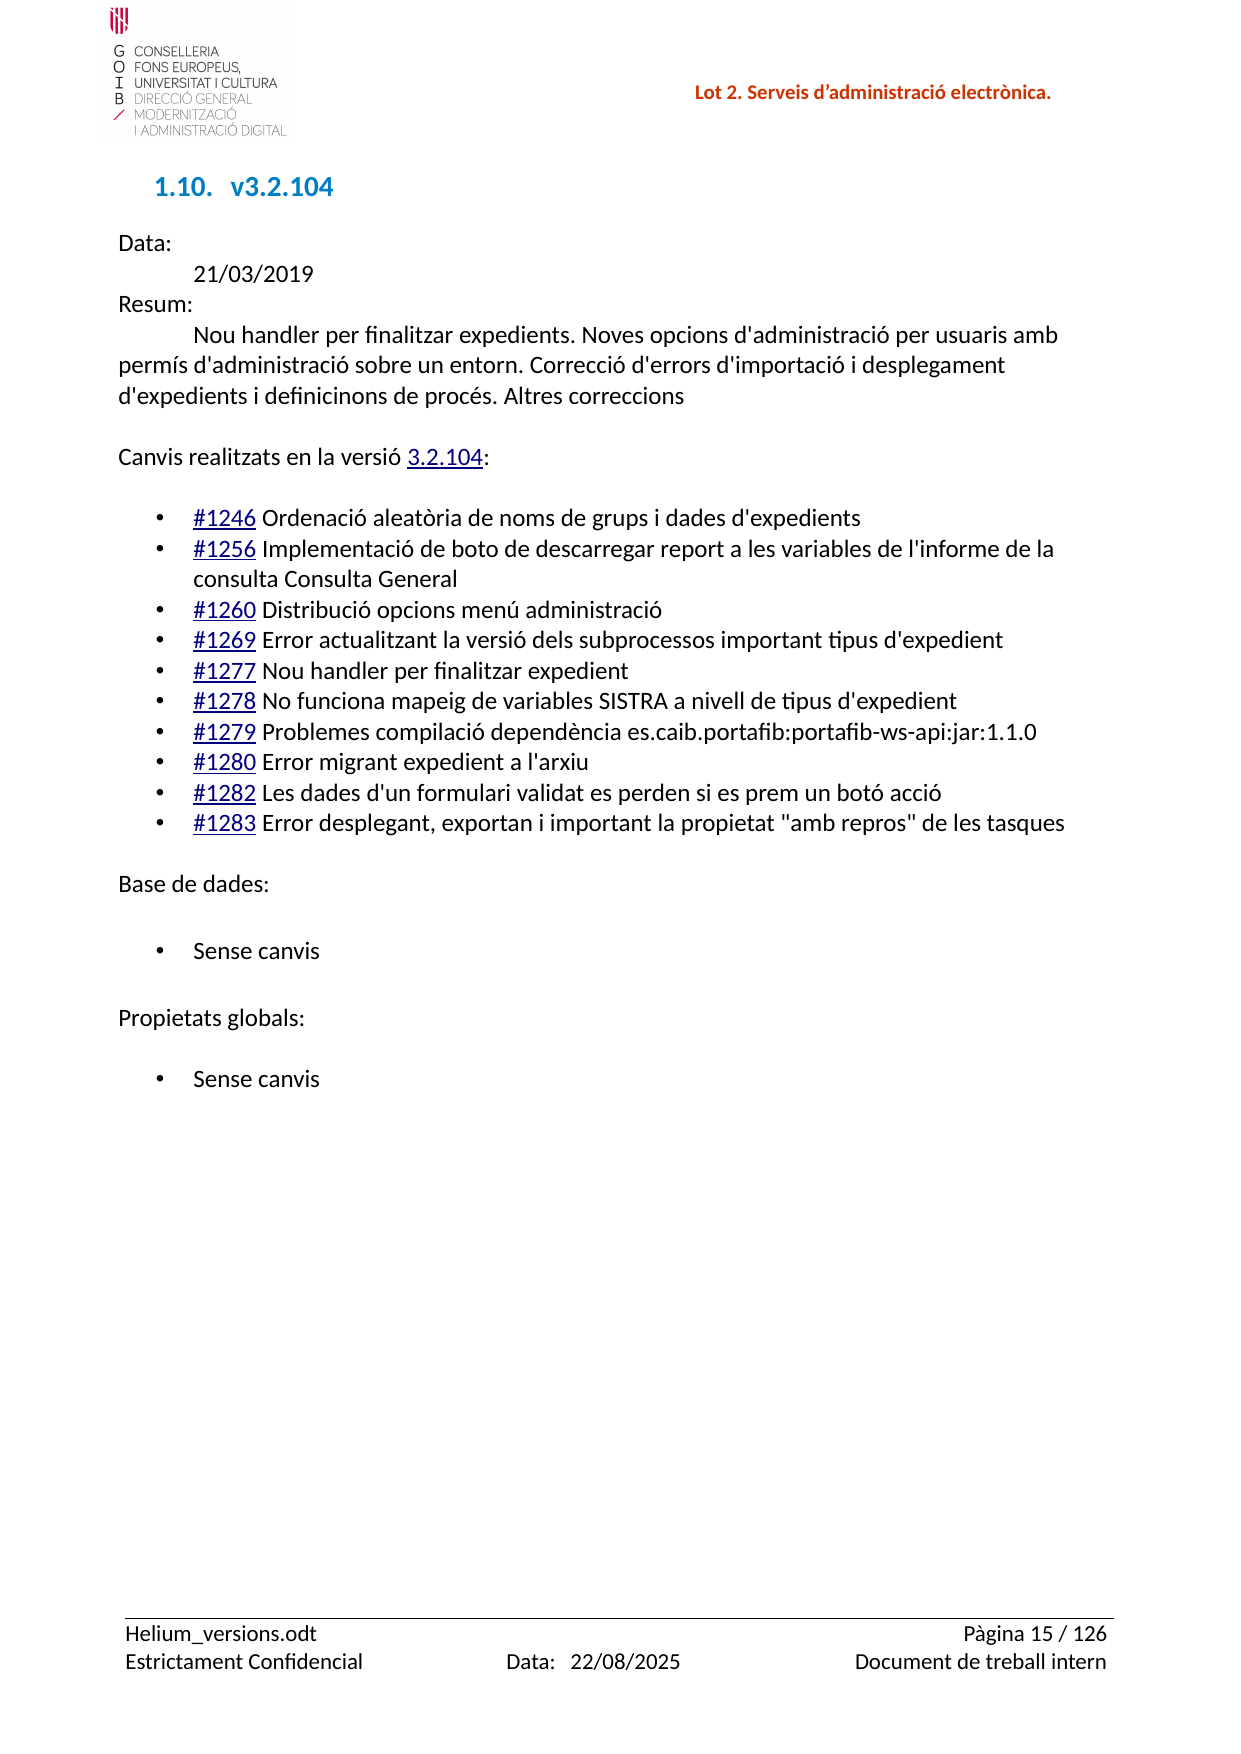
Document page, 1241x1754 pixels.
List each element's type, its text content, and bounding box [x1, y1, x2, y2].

list #1260 Distribució opcions menú administració [156, 594, 1122, 624]
text Propietats globals: [118, 1002, 1122, 1033]
list #1278 No funciona mapeig de variables SISTRA a nivell de tipus d'expedient [156, 685, 1122, 716]
subtitle v3.2.104 [153, 168, 1122, 204]
text Base de dades: [118, 868, 1122, 899]
text Nou handler per finalitzar expedients. Noves opcions d'administració per usuaris amb permís d'administració sobre un entorn. Correcció d'errors d'importació i desplegament d'expedients i definicinons de procés. Altres correccions [118, 319, 1122, 411]
picture [100, 0, 297, 144]
list #1279 Problemes compilació dependència es.caib.portafib:portafib-ws-api:jar:1.1.0 [156, 716, 1122, 746]
text 21/03/2019 [118, 258, 1122, 289]
list #1280 Error migrant expedient a l'arxiu [156, 746, 1122, 777]
list Sense canvis [156, 1063, 1122, 1094]
list #1256 Implementació de boto de descarregar report a les variables de l'informe de la consulta Consulta General [156, 533, 1122, 594]
list #1283 Error desplegant, exportan i important la propietat "amb repros" de les tasques [156, 807, 1122, 838]
list #1246 Ordenació aleatòria de noms de grups i dades d'expedients [156, 502, 1122, 533]
text Data: [118, 228, 1122, 258]
list #1269 Error actualitzant la versió dels subprocessos important tipus d'expedient [156, 624, 1122, 655]
list #1282 Les dades d'un formulari validat es perden si es prem un botó acció [156, 777, 1122, 807]
text Canvis realitzats en la versió 3.2.104: [118, 441, 1122, 472]
list Sense canvis [156, 936, 1122, 966]
list #1277 Nou handler per finalitzar expedient [156, 655, 1122, 685]
text Resum: [118, 289, 1122, 319]
